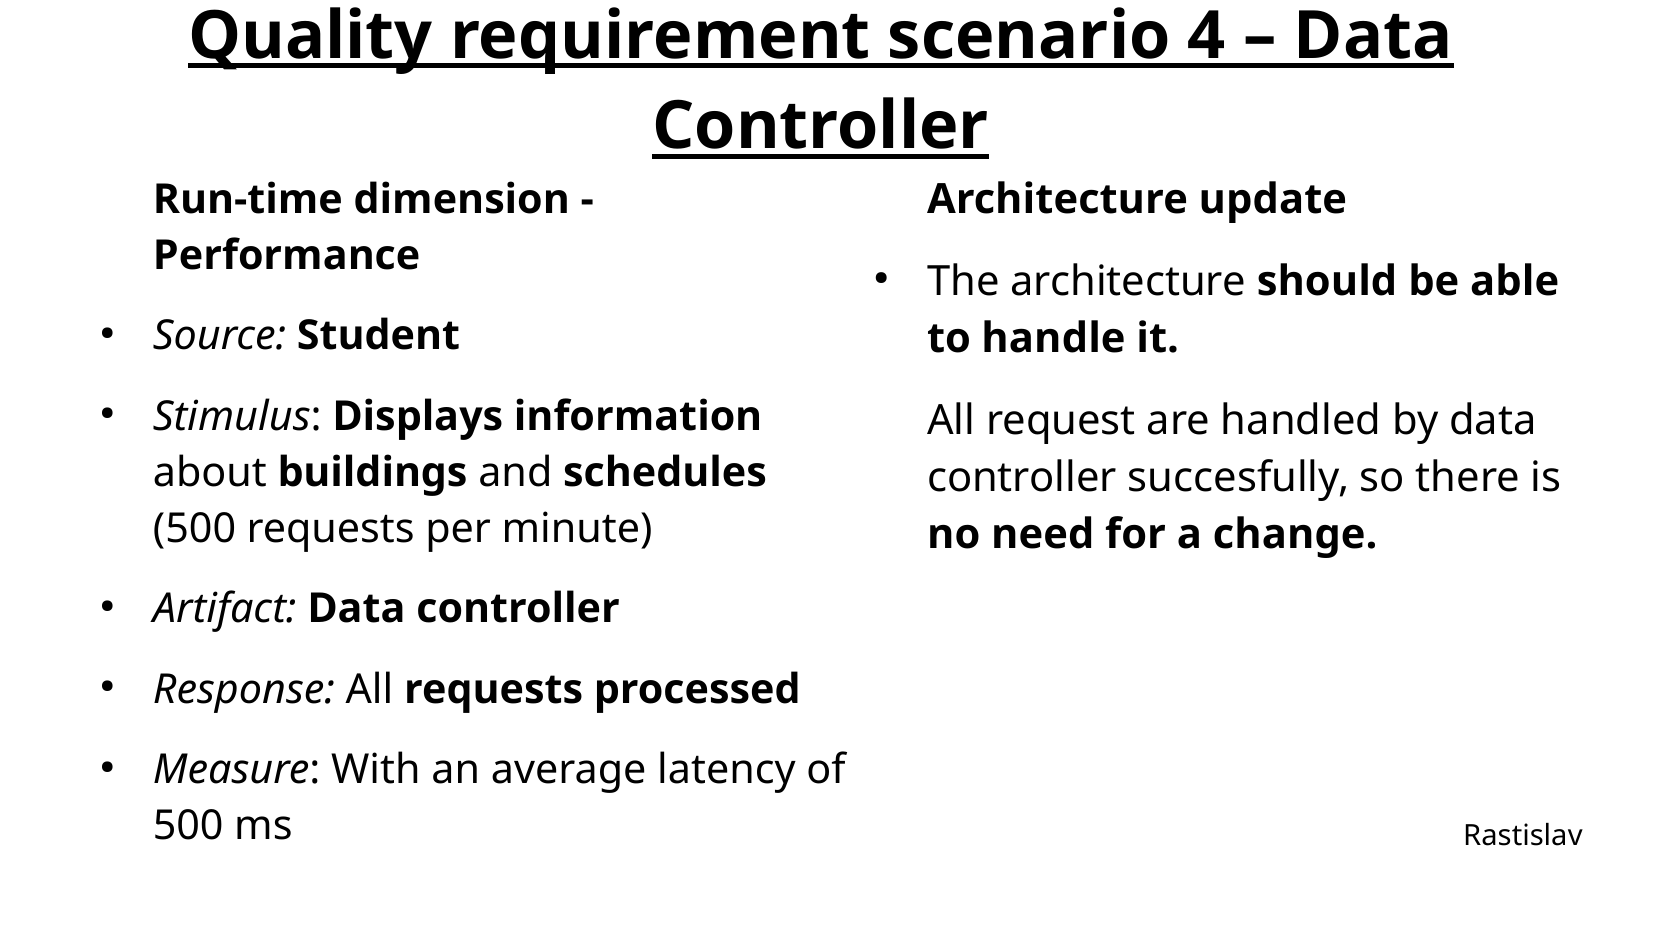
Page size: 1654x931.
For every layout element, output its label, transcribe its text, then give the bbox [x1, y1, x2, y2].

list Architecture update The architecture should be able to handle it. All request are handled by data controller succesfully, so there is no need for a change. Rastislav [856, 169, 1583, 857]
list Run-time dimension - Performance Source: Student Stimulus: Displays information about buildings and schedules (500 requests per minute) Artifact: Data controller Response: All requests processed Measure: With an average latency of 500 ms [82, 169, 856, 857]
title Quality requirement scenario 4 – Data Controller [76, 29, 1565, 126]
